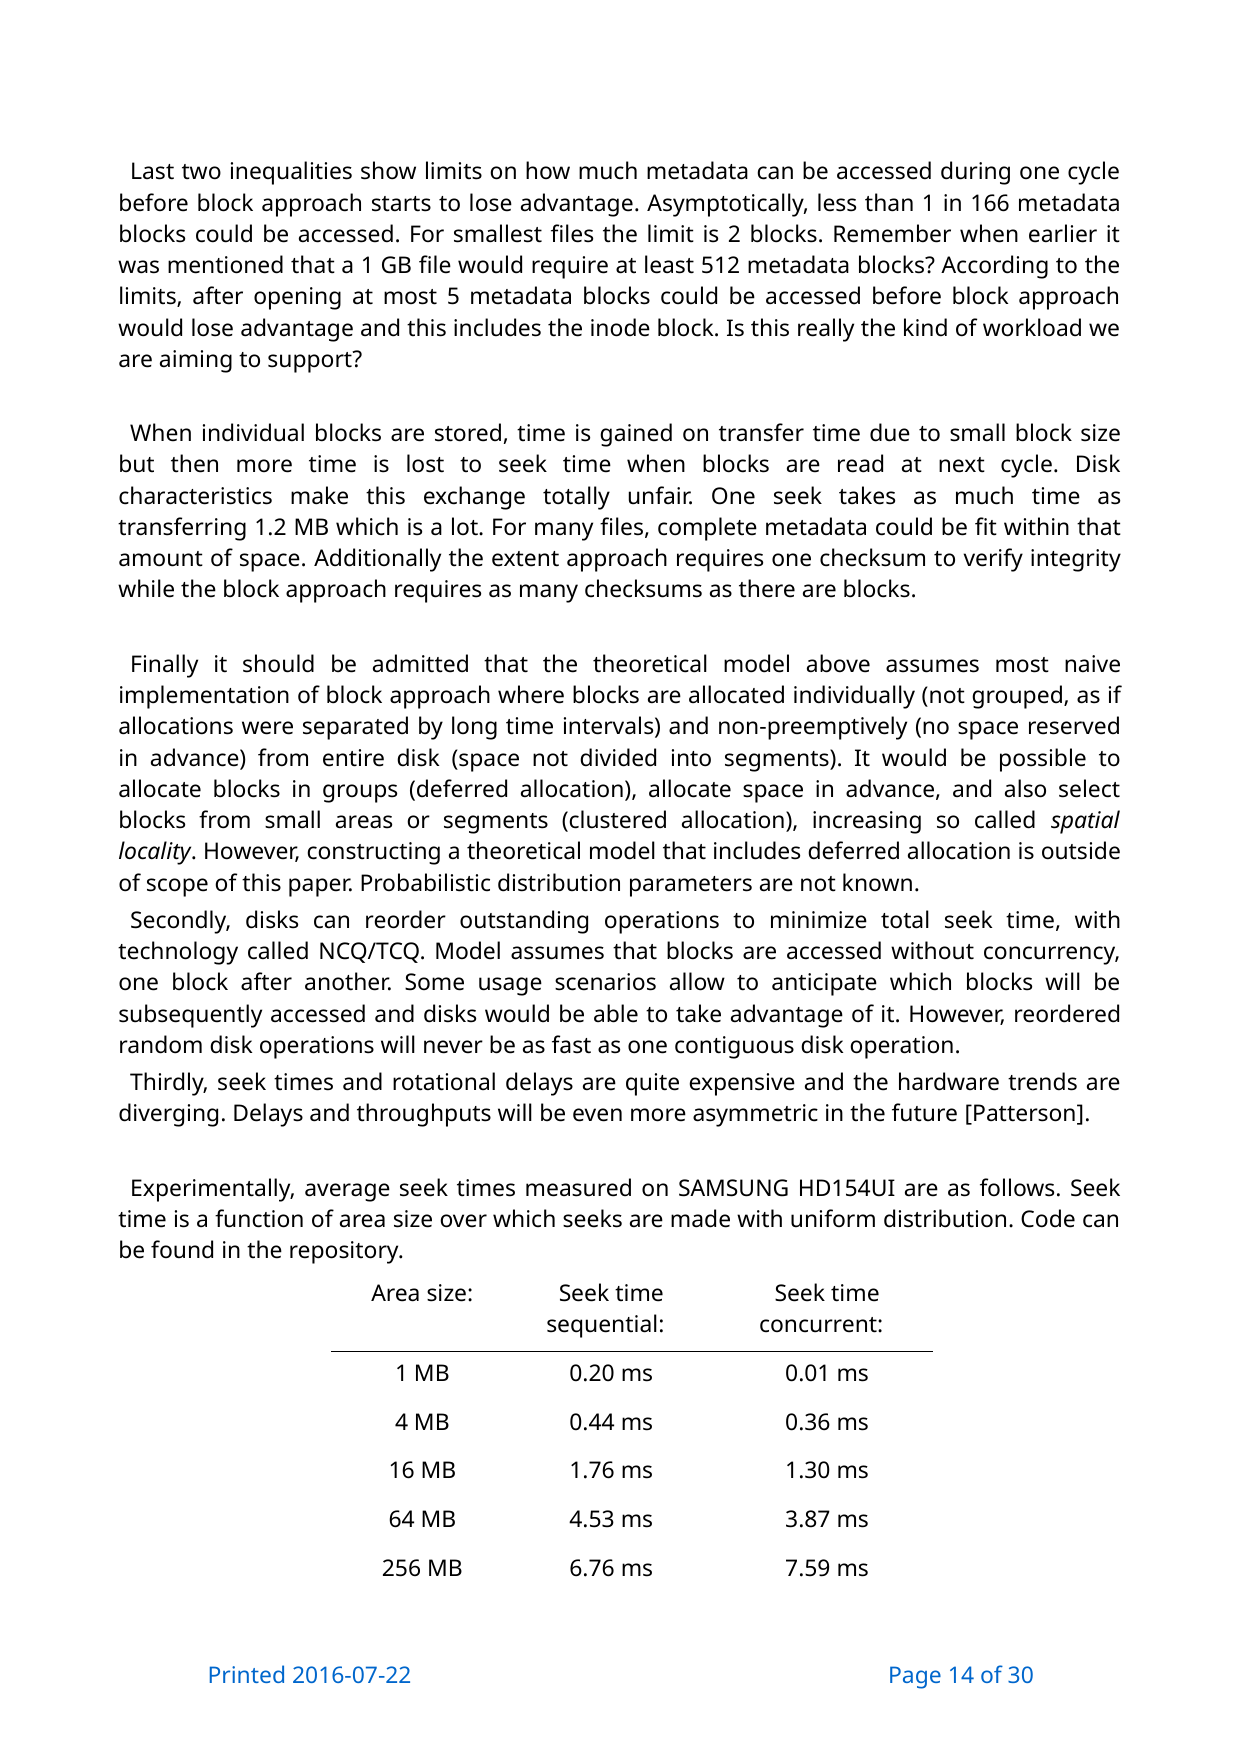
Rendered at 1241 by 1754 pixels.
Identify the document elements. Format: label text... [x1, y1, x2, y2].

table_cell 3.87 ms [709, 1497, 933, 1546]
table_cell [933, 1351, 1122, 1400]
table_cell [933, 1400, 1122, 1448]
table_cell 16 MB [331, 1449, 501, 1497]
table_cell 1 MB [331, 1352, 501, 1400]
table_cell [933, 1546, 1122, 1594]
text When individual blocks are stored, time is gained on transfer time due to small block size but then more time is lost to seek time when blocks are read at next cycle. Disk characteristics make this exchange totally unfair. One seek takes as much time as transferring 1.2 MB which is a lot. For many files, complete metadata could be fit within that amount of space. Additionally the extent approach requires one checksum to verify integrity while the block approach requires as many checksums as there are blocks. [118, 417, 1122, 605]
table_cell [933, 1449, 1122, 1497]
table_cell 4 MB [331, 1400, 501, 1448]
table_cell 64 MB [331, 1497, 501, 1546]
text Secondly, disks can reorder outstanding operations to minimize total seek time, with technology called NCQ/TCQ. Model assumes that blocks are accessed without concurrency, one block after another. Some usage scenarios allow to anticipate which blocks will be subsequently accessed and disks would be able to take advantage of it. However, reordered random disk operations will never be as fast as one contiguous disk operation. [118, 904, 1122, 1060]
table_cell [118, 1546, 331, 1594]
table_cell 0.36 ms [709, 1400, 933, 1448]
table_cell [118, 1449, 331, 1497]
table_cell [933, 1497, 1122, 1546]
table_header Seek time sequential: [501, 1271, 709, 1351]
table_cell [118, 1400, 331, 1448]
table_header Seek time concurrent: [709, 1271, 933, 1351]
table_cell 7.59 ms [709, 1546, 933, 1594]
table_cell 0.20 ms [501, 1352, 709, 1400]
table_cell 1.76 ms [501, 1449, 709, 1497]
table_header [933, 1271, 1122, 1351]
table_header [118, 1271, 331, 1351]
text Experimentally, average seek times measured on SAMSUNG HD154UI are as follows. Seek time is a function of area size over which seeks are made with uniform distribution. Code can be found in the repository. [118, 1172, 1122, 1265]
table_cell [118, 1497, 331, 1546]
table_cell 0.01 ms [709, 1352, 933, 1400]
table_cell 0.44 ms [501, 1400, 709, 1448]
text Finally it should be admitted that the theoretical model above assumes most naive implementation of block approach where blocks are allocated individually (not grouped, as if allocations were separated by long time intervals) and non-preemptively (no space reserved in advance) from entire disk (space not divided into segments). It would be possible to allocate blocks in groups (deferred allocation), allocate space in advance, and also select blocks from small areas or segments (clustered allocation), increasing so called spatial locality. However, constructing a theoretical model that includes deferred allocation is outside of scope of this paper. Probabilistic distribution parameters are not known. [118, 648, 1122, 898]
table_header Area size: [331, 1271, 501, 1351]
table_cell 6.76 ms [501, 1546, 709, 1594]
table_cell 1.30 ms [709, 1449, 933, 1497]
table_cell 256 MB [331, 1546, 501, 1594]
text Last two inequalities show limits on how much metadata can be accessed during one cycle before block approach starts to lose advantage. Asymptotically, less than 1 in 166 metadata blocks could be accessed. For smallest files the limit is 2 blocks. Remember when earlier it was mentioned that a 1 GB file would require at least 512 metadata blocks? According to the limits, after opening at most 5 metadata blocks could be accessed before block approach would lose advantage and this includes the inode block. Is this really the kind of workload we are aiming to support? [118, 155, 1122, 374]
table_cell 4.53 ms [501, 1497, 709, 1546]
text Thirdly, seek times and rotational delays are quite expensive and the hardware trends are diverging. Delays and throughputs will be even more asymmetric in the future [Patterson]. [118, 1066, 1122, 1128]
table_cell [118, 1351, 331, 1400]
